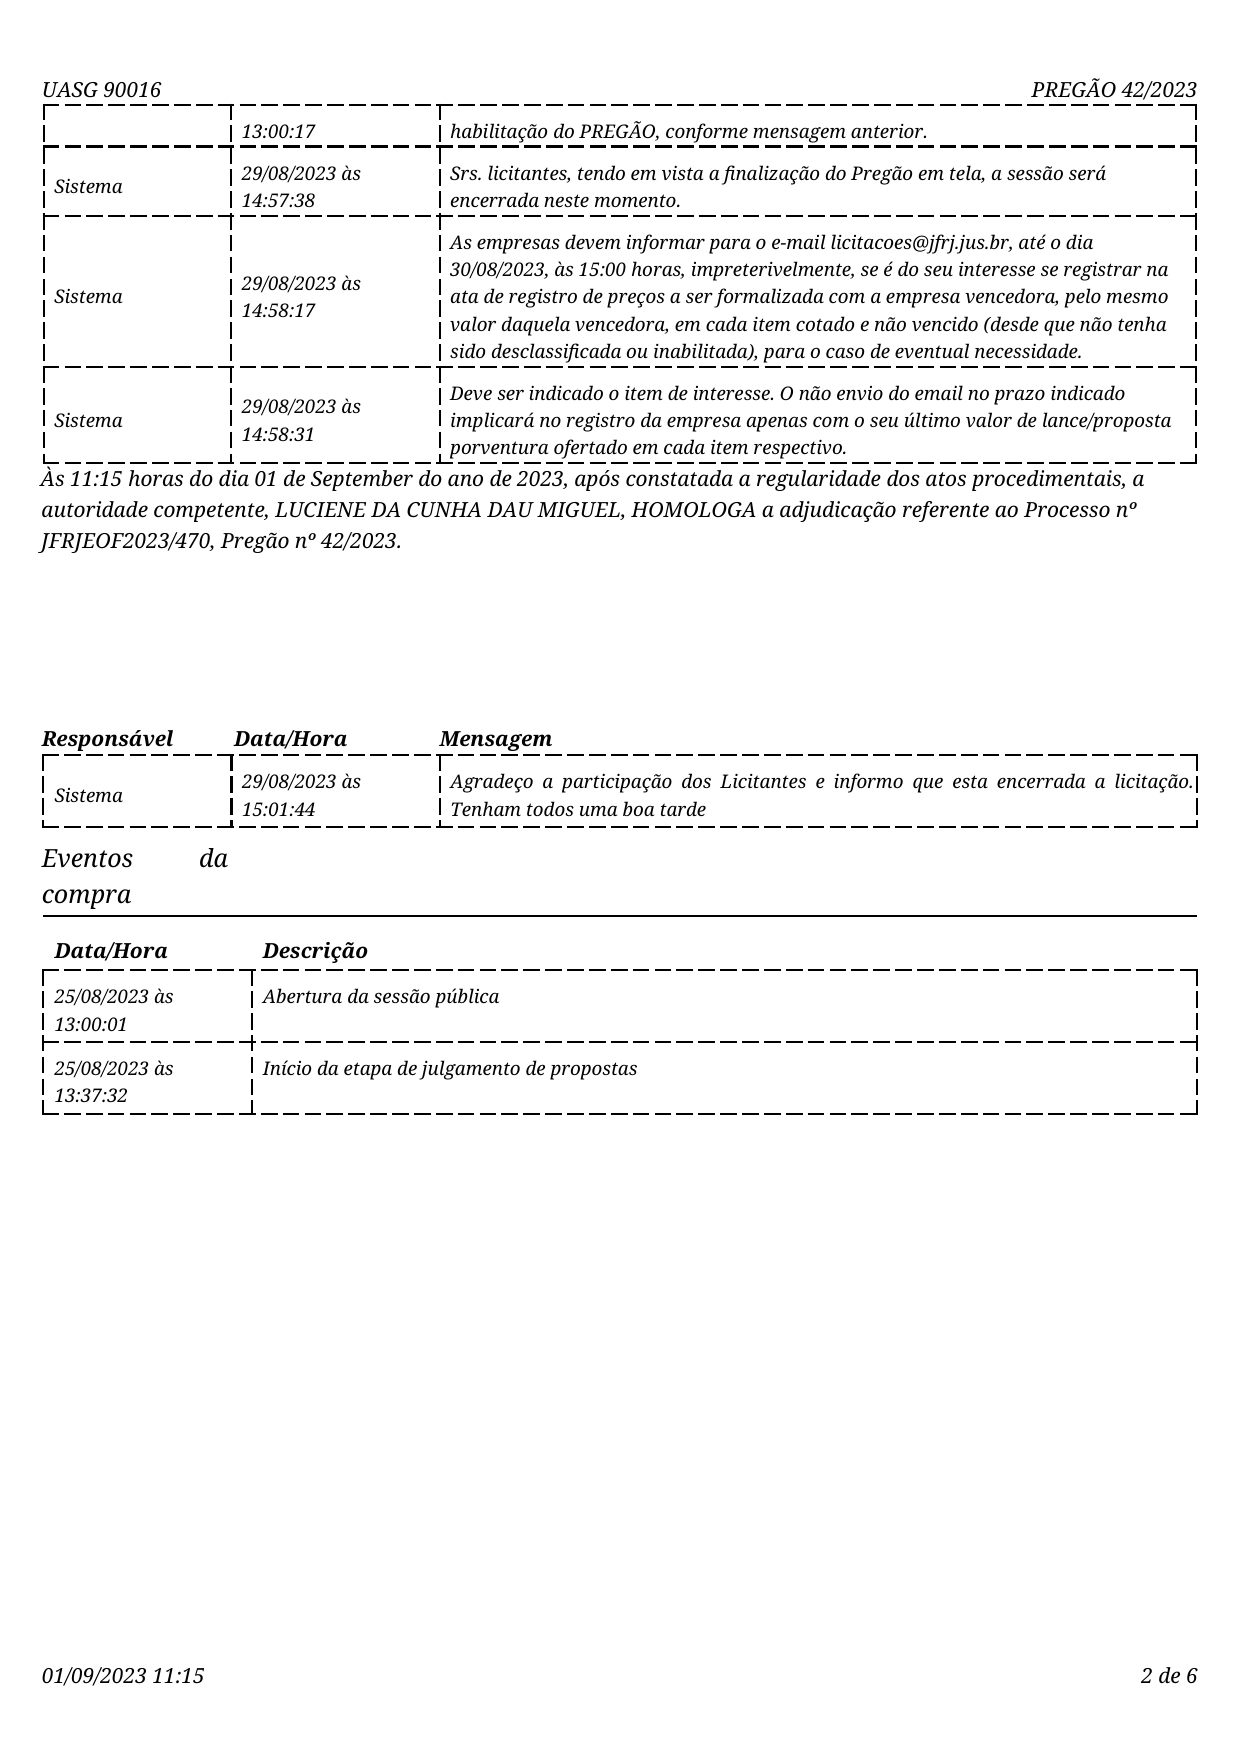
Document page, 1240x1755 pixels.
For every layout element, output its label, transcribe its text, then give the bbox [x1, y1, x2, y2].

table_cell Sistema [44, 145, 231, 214]
text Responsável Data/Hora Mensagem [42, 724, 1200, 752]
text Às 11:15 horas do dia 01 de September do ano de 2023, após constatada a regularidade dos atos procedimentais, a autoridade competente, LUCIENE DA CUNHA DAU MIGUEL, HOMOLOGA a adjudicação referente ao Processo nº JFRJEOF2023/470, Pregão nº 42/2023. [40, 464, 1200, 555]
table_cell habilitação do PREGÃO, conforme mensagem anterior. [440, 104, 1196, 145]
table_cell [231, 969, 252, 1041]
table_header Agradeço a participação dos Licitantes e informo que esta encerrada a licitação. Tenham todos uma boa tarde [440, 754, 1197, 826]
table_cell Descrição [231, 917, 1197, 969]
table_cell Início da etapa de julgamento de propostas [252, 1041, 1197, 1112]
table_cell 25/08/2023 às 13:37:32 [43, 1041, 231, 1112]
table_cell Srs. licitantes, tendo em vista a finalização do Pregão em tela, a sessão será encerrada neste momento. [440, 145, 1196, 214]
table_cell [231, 1041, 252, 1112]
table_cell [44, 104, 231, 145]
table_cell Sistema [44, 366, 231, 462]
table_cell As empresas devem informar para o e-mail licitacoes@jfrj.jus.br, até o dia 30/08/2023, às 15:00 horas, impreterivelmente, se é do seu interesse se registrar na ata de registro de preços a ser formalizada com a empresa vencedora, pelo mesmo valor daquela vencedora, em cada item cotado e não vencido (desde que não tenha sido desclassificada ou inabilitada), para o caso de eventual necessidade. [440, 215, 1196, 366]
table_header Sistema [43, 754, 231, 826]
table_header 29/08/2023 às 15:01:44 [231, 754, 440, 826]
table_cell 29/08/2023 às 14:57:38 [231, 145, 439, 214]
table_cell Sistema [44, 215, 231, 366]
table_cell Eventos da compra [43, 826, 231, 915]
table_cell 29/08/2023 às 14:58:17 [231, 215, 439, 366]
table_cell Data/Hora [43, 917, 231, 969]
table_cell Abertura da sessão pública [252, 969, 1197, 1041]
table_cell [231, 826, 1197, 915]
table_cell 13:00:17 [231, 104, 439, 145]
table_cell Deve ser indicado o item de interesse. O não envio do email no prazo indicado implicará no registro da empresa apenas com o seu último valor de lance/proposta porventura ofertado em cada item respectivo. [440, 366, 1196, 462]
table_cell 25/08/2023 às 13:00:01 [43, 969, 231, 1041]
table_cell 29/08/2023 às 14:58:31 [231, 366, 439, 462]
